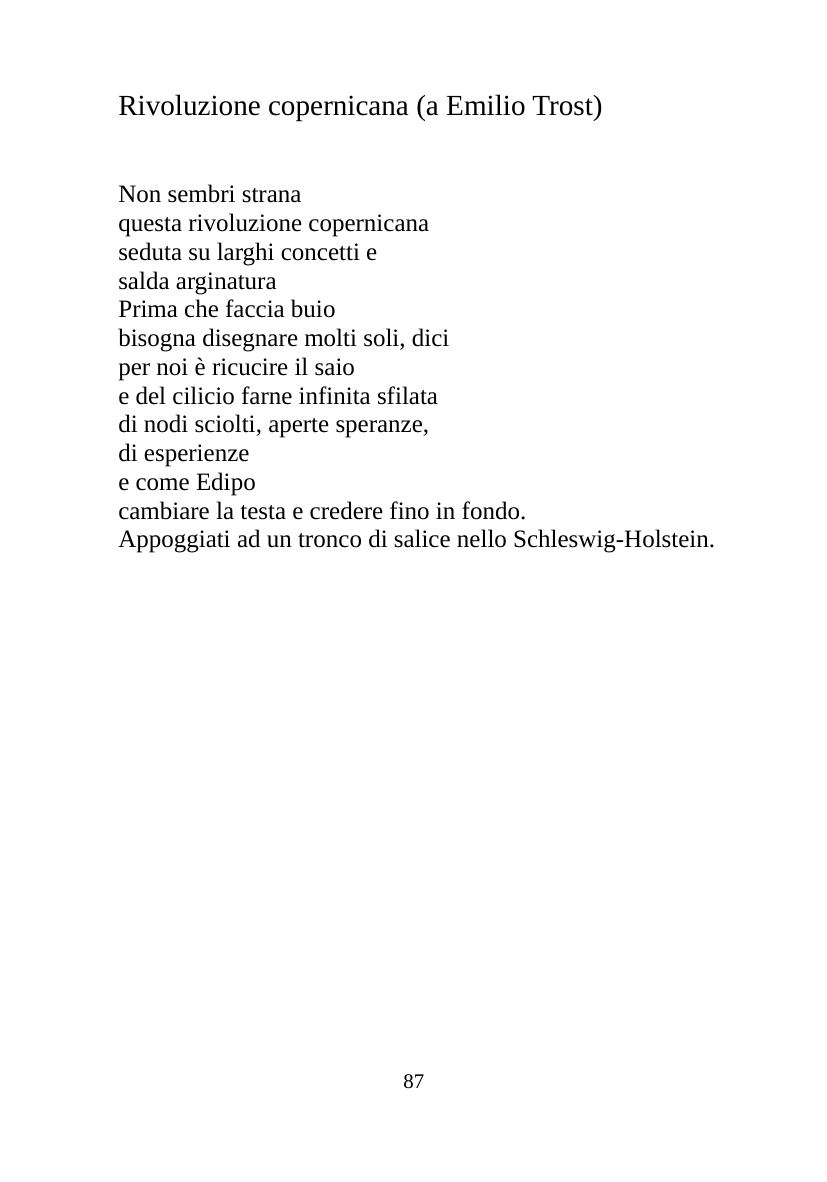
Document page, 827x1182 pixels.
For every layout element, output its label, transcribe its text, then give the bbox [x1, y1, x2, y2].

text seduta su larghi concetti e [88, 237, 738, 266]
text per noi è ricucire il saio [88, 352, 738, 381]
text e del cilicio farne infinita sfilata [88, 381, 738, 409]
text di esperienze [88, 438, 738, 467]
text di nodi sciolti, aperte speranze, [88, 409, 738, 438]
text Non sembri strana [88, 179, 738, 208]
text salda arginatura [88, 266, 738, 294]
text e come Edipo [88, 467, 738, 496]
text cambiare la testa e credere fino in fondo. [88, 496, 738, 524]
text questa rivoluzione copernicana [88, 208, 738, 237]
subtitle Rivoluzione copernicana (a Emilio Trost) [88, 88, 738, 122]
text bisogna disegnare molti soli, dici [88, 323, 738, 352]
text Appoggiati ad un tronco di salice nello Schleswig-Holstein. [88, 524, 738, 553]
text Prima che faccia buio [88, 294, 738, 323]
